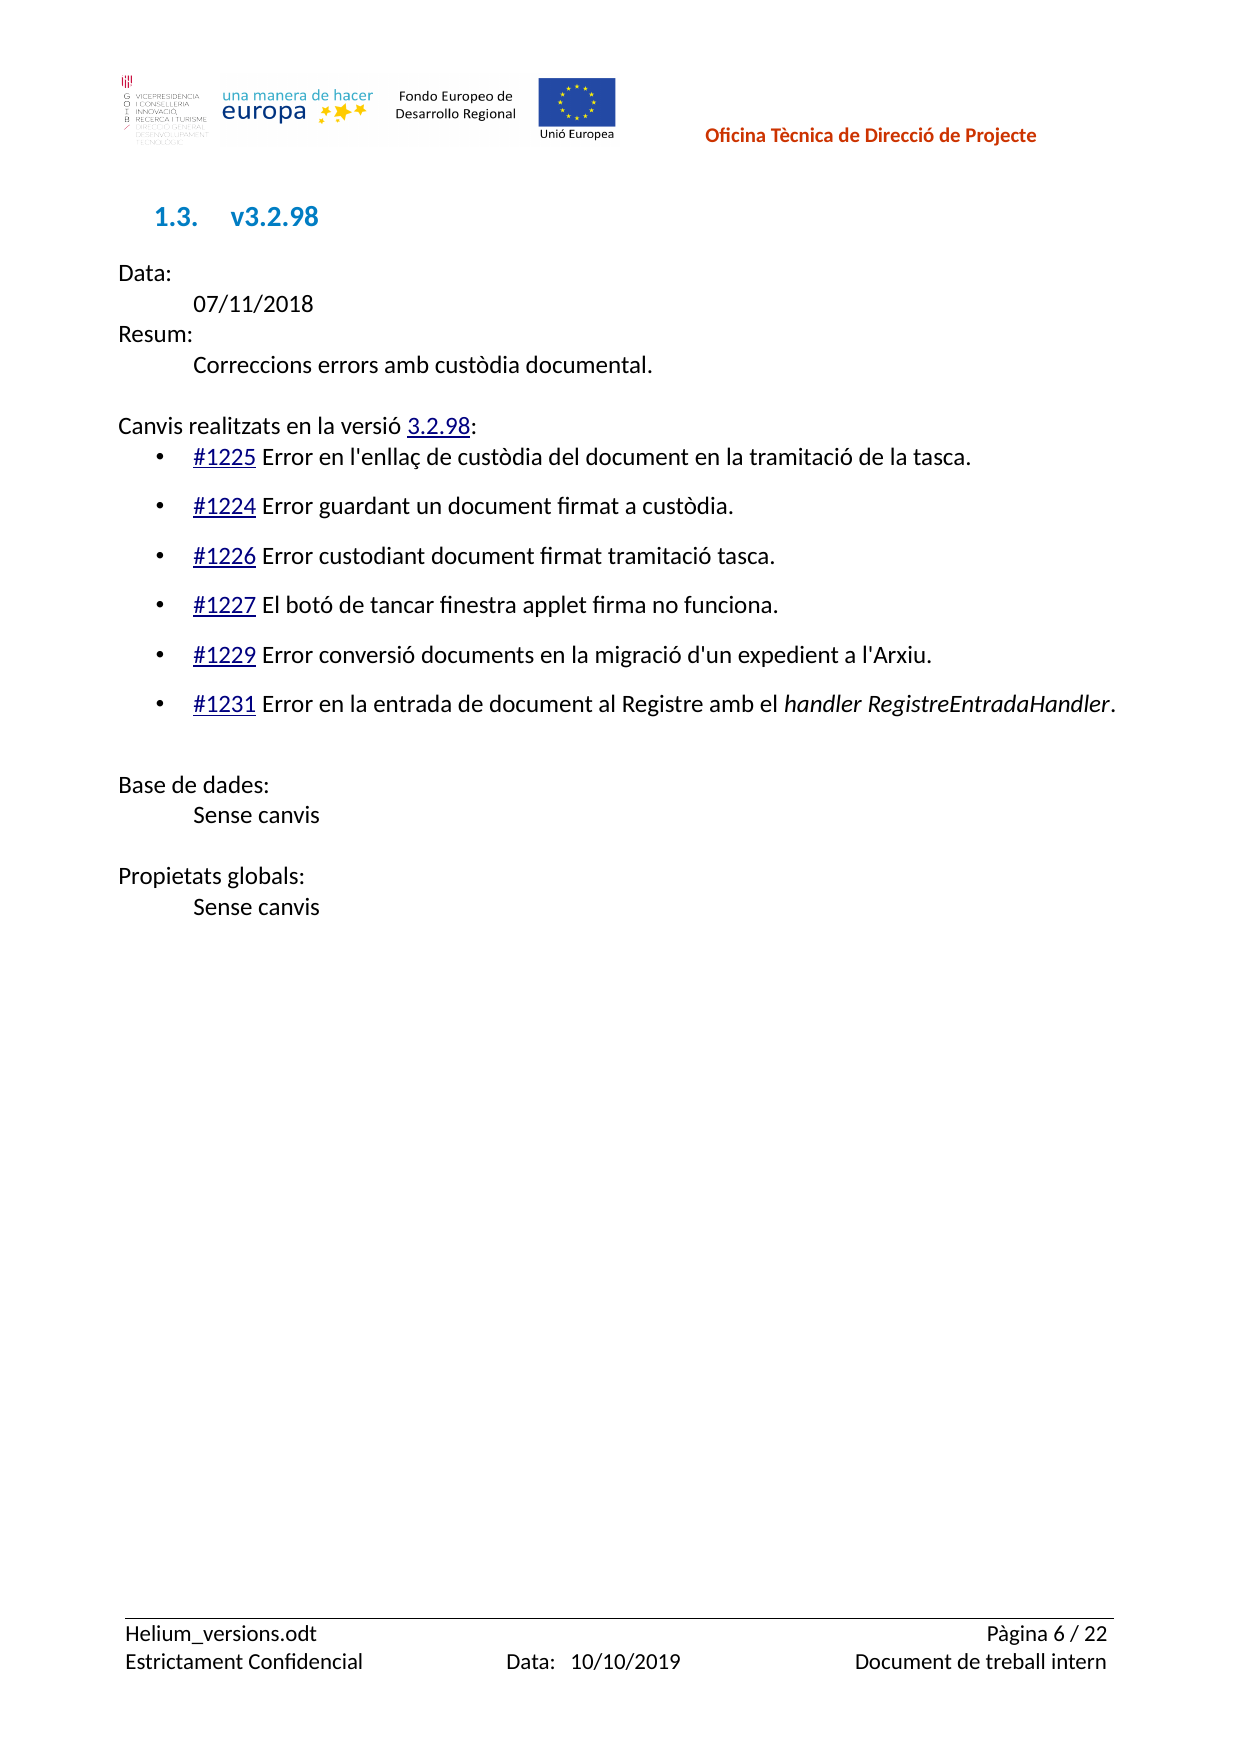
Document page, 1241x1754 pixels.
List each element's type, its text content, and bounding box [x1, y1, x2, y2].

list #1226 Error custodiant document firmat tramitació tasca. [156, 540, 1122, 570]
picture [219, 73, 621, 147]
text Resum: [118, 319, 1122, 349]
text Base de dades: [118, 769, 1122, 799]
text 07/11/2018 [118, 288, 1122, 319]
text Propietats globals: [118, 860, 1122, 891]
subtitle v3.2.98 [153, 198, 1122, 234]
text Correccions errors amb custòdia documental. [118, 349, 1122, 380]
list #1227 El botó de tancar finestra applet firma no funciona. [156, 589, 1122, 620]
picture [118, 73, 213, 147]
text Data: [118, 258, 1122, 288]
list #1231 Error en la entrada de document al Registre amb el handler RegistreEntradaHandler. [156, 689, 1122, 719]
list #1224 Error guardant un document firmat a custòdia. [156, 490, 1122, 521]
list #1225 Error en l'enllaç de custòdia del document en la tramitació de la tasca. [156, 441, 1122, 471]
text Sense canvis [118, 891, 1122, 921]
list #1229 Error conversió documents en la migració d'un expedient a l'Arxiu. [156, 639, 1122, 669]
text Sense canvis [118, 799, 1122, 830]
text Canvis realitzats en la versió 3.2.98: [118, 410, 1122, 441]
